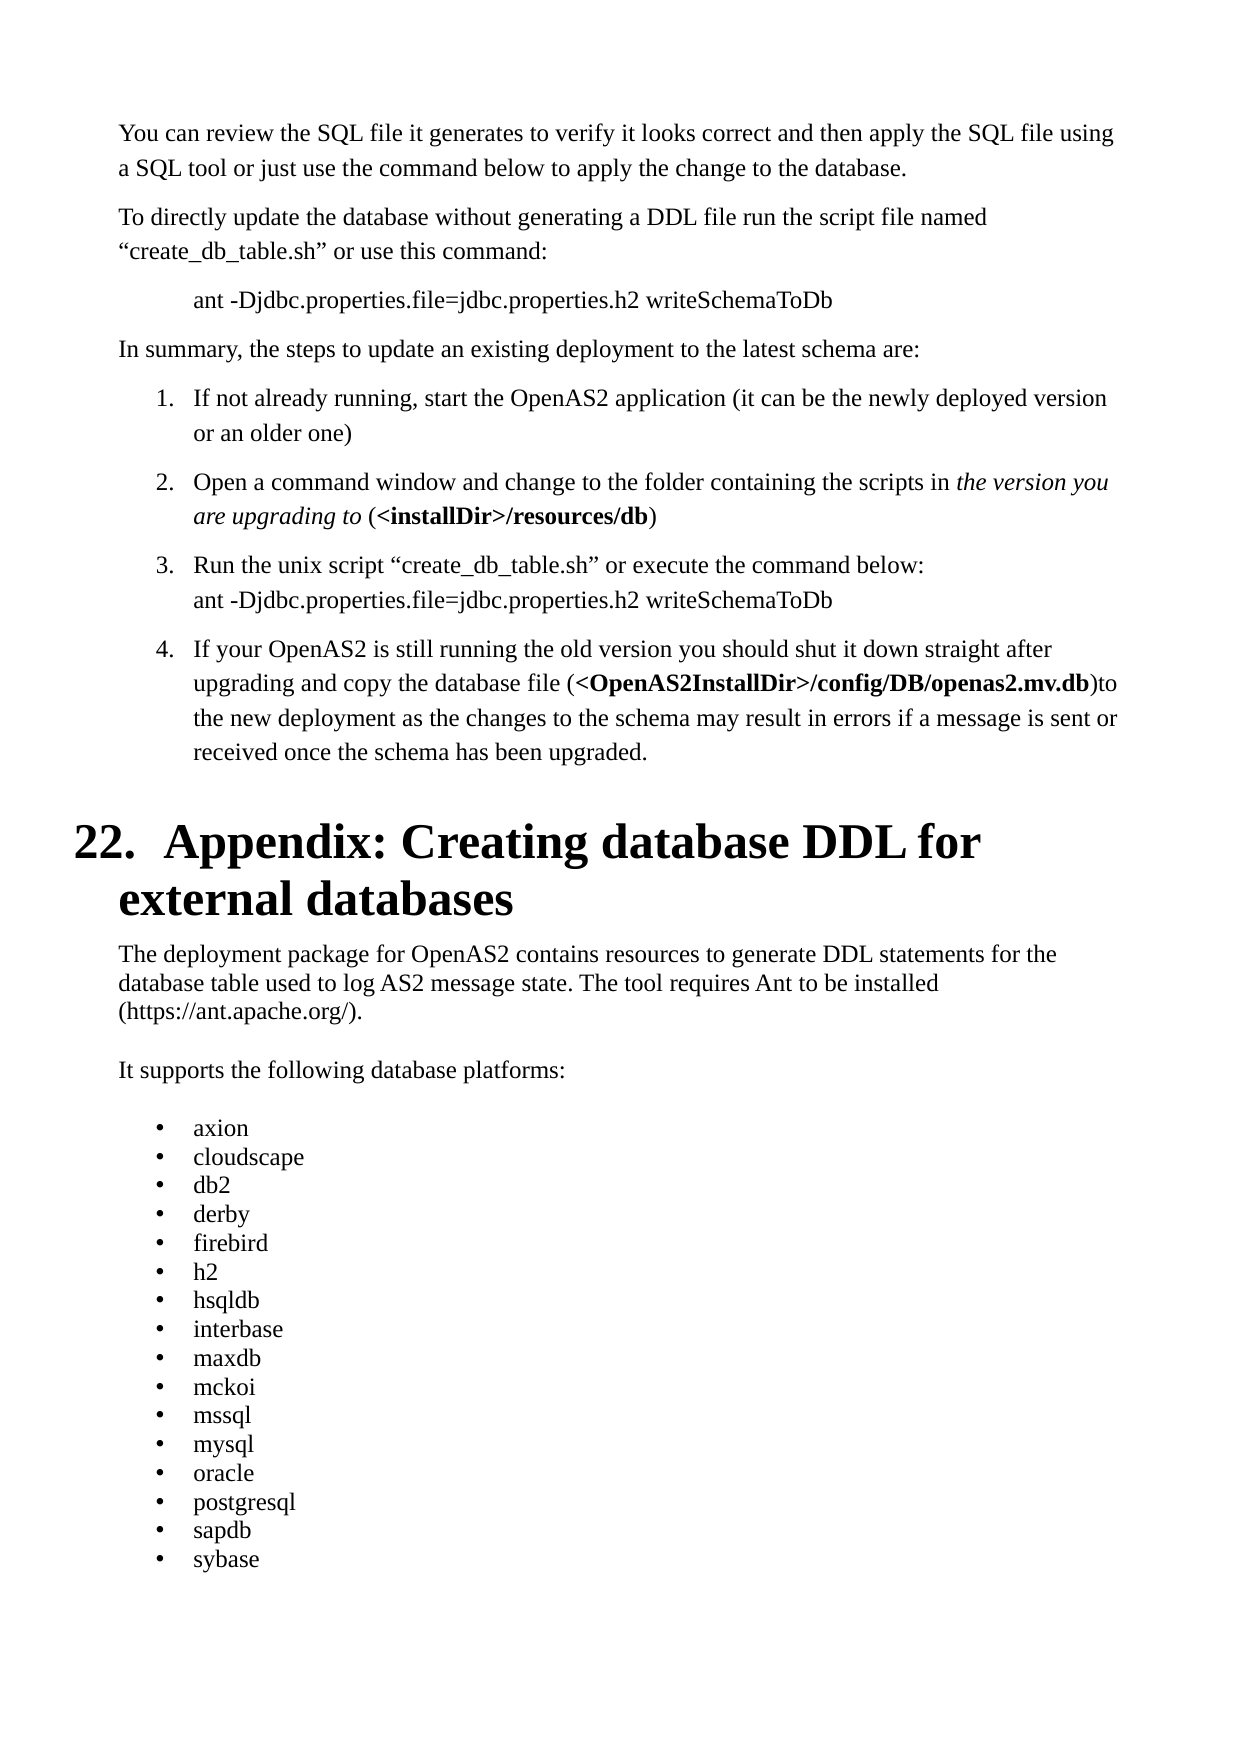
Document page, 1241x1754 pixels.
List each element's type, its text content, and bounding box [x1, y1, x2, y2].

list sapdb [156, 1515, 1122, 1544]
list mckoi [156, 1372, 1122, 1400]
text In summary, the steps to update an existing deployment to the latest schema are: [118, 334, 1122, 363]
list Open a command window and change to the folder containing the scripts in the version you are upgrading to (<installDir>/resources/db) [156, 467, 1122, 530]
list The deployment package for OpenAS2 contains resources to generate DDL statements for the database table used to log AS2 message state. The tool requires Ant to be installed (https://ant.apache.org/). [118, 939, 1122, 1025]
list db2 [156, 1170, 1122, 1199]
list cloudscape [156, 1142, 1122, 1170]
list If not already running, start the OpenAS2 application (it can be the newly deployed version or an older one) [156, 383, 1122, 447]
text To directly update the database without generating a DDL file run the script file named “create_db_table.sh” or use this command: [118, 202, 1122, 265]
text ant -Djdbc.properties.file=jdbc.properties.h2 writeSchemaToDb [193, 285, 1122, 314]
list postgresql [156, 1487, 1122, 1515]
list mysql [156, 1429, 1122, 1458]
list If your OpenAS2 is still running the old version you should shut it down straight after upgrading and copy the database file (<OpenAS2InstallDir>/config/DB/openas2.mv.db)to the new deployment as the changes to the schema may result in errors if a message is sent or received once the schema has been upgraded. [156, 634, 1122, 766]
list h2 [156, 1257, 1122, 1285]
list mssql [156, 1400, 1122, 1429]
list hsqldb [156, 1285, 1122, 1314]
list sybase [156, 1544, 1122, 1573]
list interbase [156, 1314, 1122, 1343]
list oracle [156, 1458, 1122, 1487]
list It supports the following database platforms: [118, 1055, 1122, 1083]
list maxdb [156, 1343, 1122, 1372]
subtitle Appendix: Creating database DDL for external databases [73, 811, 1122, 926]
list Run the unix script “create_db_table.sh” or execute the command below: ant -Djdbc.properties.file=jdbc.properties.h2 writeSchemaToDb [156, 550, 1122, 614]
list firebird [156, 1228, 1122, 1257]
list axion [156, 1113, 1122, 1142]
text You can review the SQL file it generates to verify it looks correct and then apply the SQL file using a SQL tool or just use the command below to apply the change to the database. [118, 118, 1122, 181]
list derby [156, 1199, 1122, 1228]
